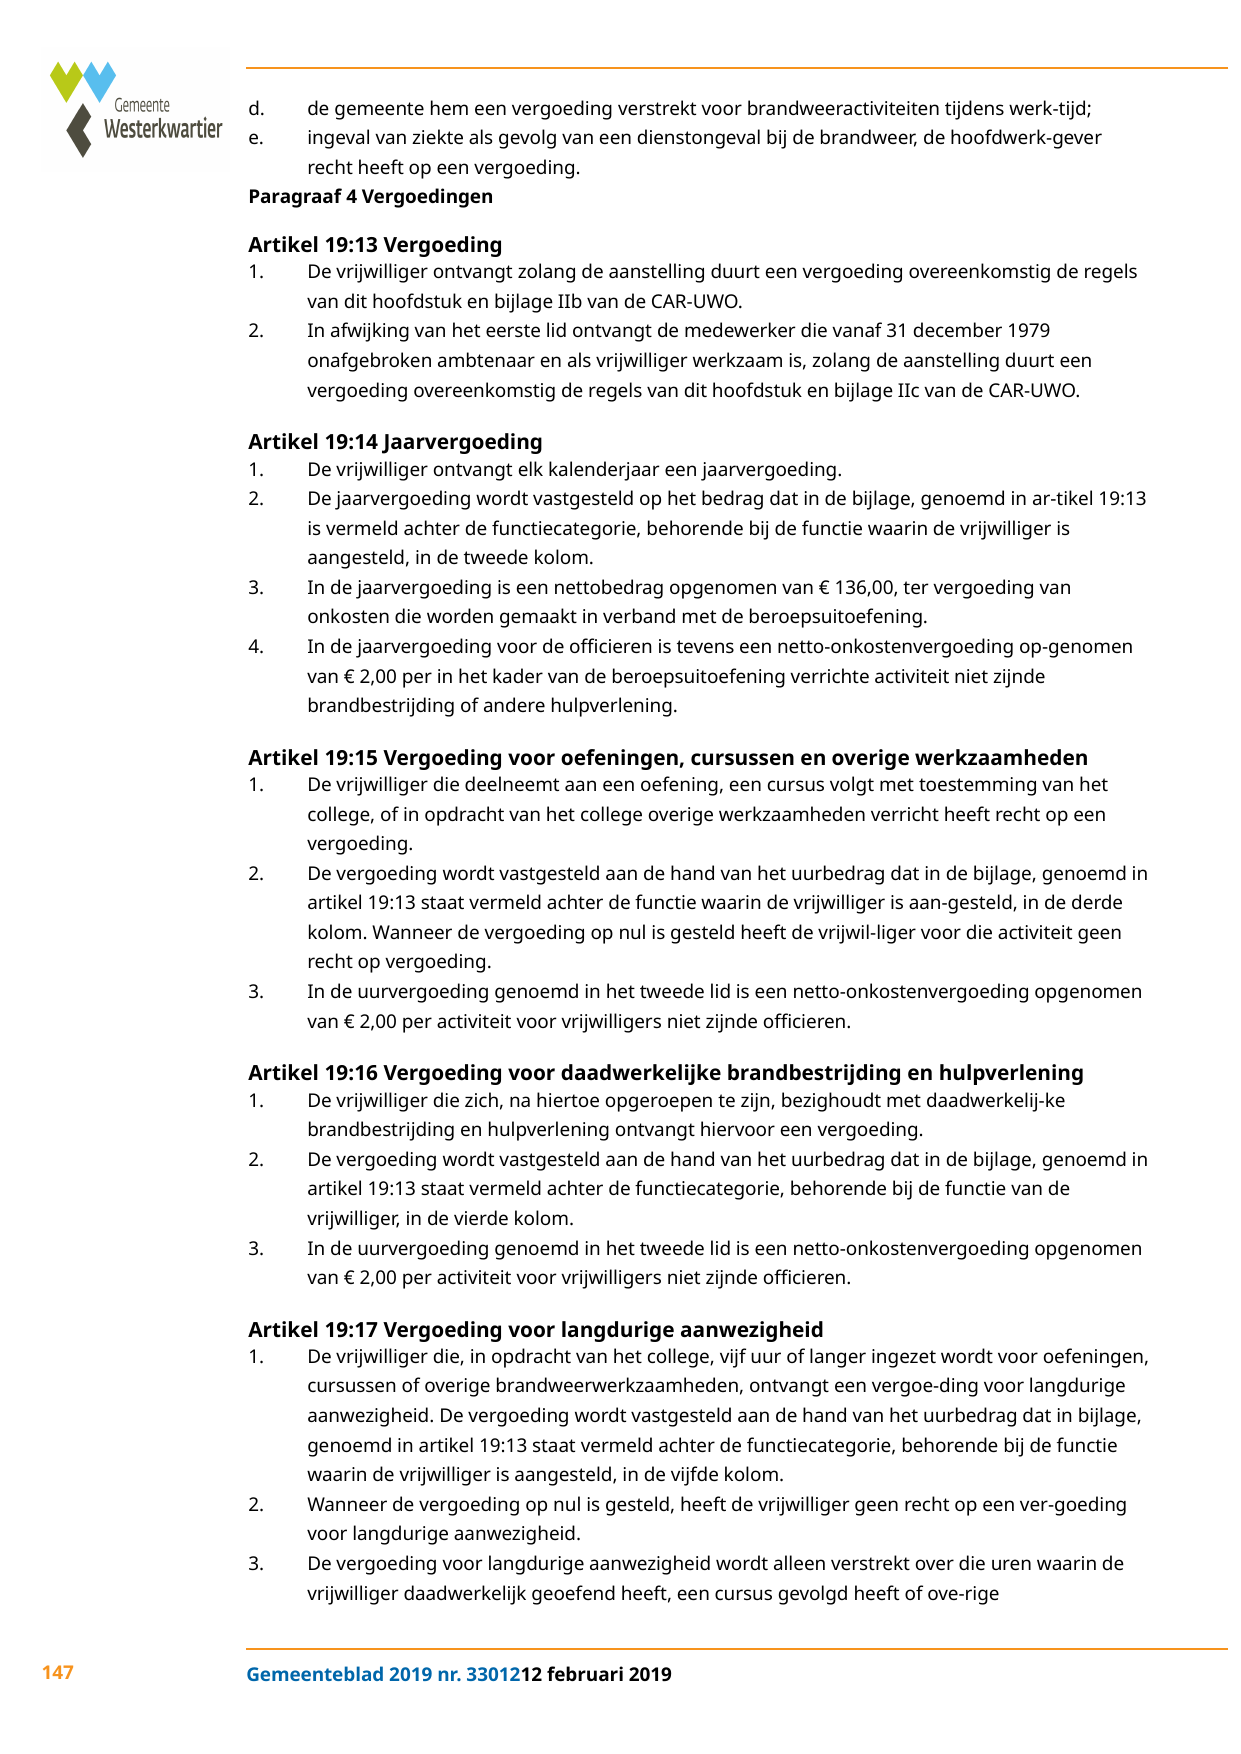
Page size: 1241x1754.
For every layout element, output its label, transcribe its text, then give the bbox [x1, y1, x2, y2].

list De jaarvergoeding wordt vastgesteld op het bedrag dat in de bijlage, genoemd in ar-tikel 19:13 is vermeld achter de functiecategorie, behorende bij de functie waarin de vrijwilliger is aangesteld, in de tweede kolom. [248, 485, 1152, 570]
list De vrijwilliger ontvangt zolang de aanstelling duurt een vergoeding overeenkomstig de regels van dit hoofdstuk en bijlage IIb van de CAR-UWO. [248, 258, 1152, 314]
text Artikel 19:17 Vergoeding voor langdurige aanwezigheid [248, 1315, 1152, 1343]
list ingeval van ziekte als gevolg van een dienstongeval bij de brandweer, de hoofdwerk-gever recht heeft op een vergoeding. [248, 124, 1152, 180]
list In de jaarvergoeding voor de officieren is tevens een netto-onkostenvergoeding op-genomen van € 2,00 per in het kader van de beroepsuitoefening verrichte activiteit niet zijnde brandbestrijding of andere hulpverlening. [248, 633, 1152, 718]
list De vergoeding wordt vastgesteld aan de hand van het uurbedrag dat in de bijlage, genoemd in artikel 19:13 staat vermeld achter de functiecategorie, behorende bij de functie van de vrijwilliger, in de vierde kolom. [248, 1146, 1152, 1231]
list De vrijwilliger die zich, na hiertoe opgeroepen te zijn, bezighoudt met daadwerkelij-ke brandbestrijding en hulpverlening ontvangt hiervoor een vergoeding. [248, 1087, 1152, 1142]
list In de uurvergoeding genoemd in het tweede lid is een netto-onkostenvergoeding opgenomen van € 2,00 per activiteit voor vrijwilligers niet zijnde officieren. [248, 978, 1152, 1034]
text Artikel 19:15 Vergoeding voor oefeningen, cursussen en overige werkzaamheden [248, 743, 1152, 771]
list De vrijwilliger die deelneemt aan een oefening, een cursus volgt met toestemming van het college, of in opdracht van het college overige werkzaamheden verricht heeft recht op een vergoeding. [248, 771, 1152, 856]
picture [41, 47, 231, 172]
list In de uurvergoeding genoemd in het tweede lid is een netto-onkostenvergoeding opgenomen van € 2,00 per activiteit voor vrijwilligers niet zijnde officieren. [248, 1235, 1152, 1290]
list In afwijking van het eerste lid ontvangt de medewerker die vanaf 31 december 1979 onafgebroken ambtenaar en als vrijwilliger werkzaam is, zolang de aanstelling duurt een vergoeding overeenkomstig de regels van dit hoofdstuk en bijlage IIc van de CAR-UWO. [248, 318, 1152, 403]
text Artikel 19:16 Vergoeding voor daadwerkelijke brandbestrijding en hulpverlening [248, 1058, 1152, 1087]
text Paragraaf 4 Vergoedingen [248, 183, 1152, 209]
text Artikel 19:13 Vergoeding [248, 230, 1152, 258]
list De vergoeding wordt vastgesteld aan de hand van het uurbedrag dat in de bijlage, genoemd in artikel 19:13 staat vermeld achter de functie waarin de vrijwilliger is aan-gesteld, in de derde kolom. Wanneer de vergoeding op nul is gesteld heeft de vrijwil-liger voor die activiteit geen recht op vergoeding. [248, 860, 1152, 974]
list De vrijwilliger die, in opdracht van het college, vijf uur of langer ingezet wordt voor oefeningen, cursussen of overige brandweerwerkzaamheden, ontvangt een vergoe-ding voor langdurige aanwezigheid. De vergoeding wordt vastgesteld aan de hand van het uurbedrag dat in bijlage, genoemd in artikel 19:13 staat vermeld achter de functiecategorie, behorende bij de functie waarin de vrijwilliger is aangesteld, in de vijfde kolom. [248, 1343, 1152, 1487]
text Artikel 19:14 Jaarvergoeding [248, 427, 1152, 456]
list De vergoeding voor langdurige aanwezigheid wordt alleen verstrekt over die uren waarin de vrijwilliger daadwerkelijk geoefend heeft, een cursus gevolgd heeft of ove-rige [248, 1550, 1152, 1606]
list In de jaarvergoeding is een nettobedrag opgenomen van € 136,00, ter vergoeding van onkosten die worden gemaakt in verband met de beroepsuitoefening. [248, 574, 1152, 629]
list Wanneer de vergoeding op nul is gesteld, heeft de vrijwilliger geen recht op een ver-goeding voor langdurige aanwezigheid. [248, 1491, 1152, 1546]
list de gemeente hem een vergoeding verstrekt voor brandweeractiviteiten tijdens werk-tijd; [248, 95, 1152, 121]
list De vrijwilliger ontvangt elk kalenderjaar een jaarvergoeding. [248, 456, 1152, 481]
